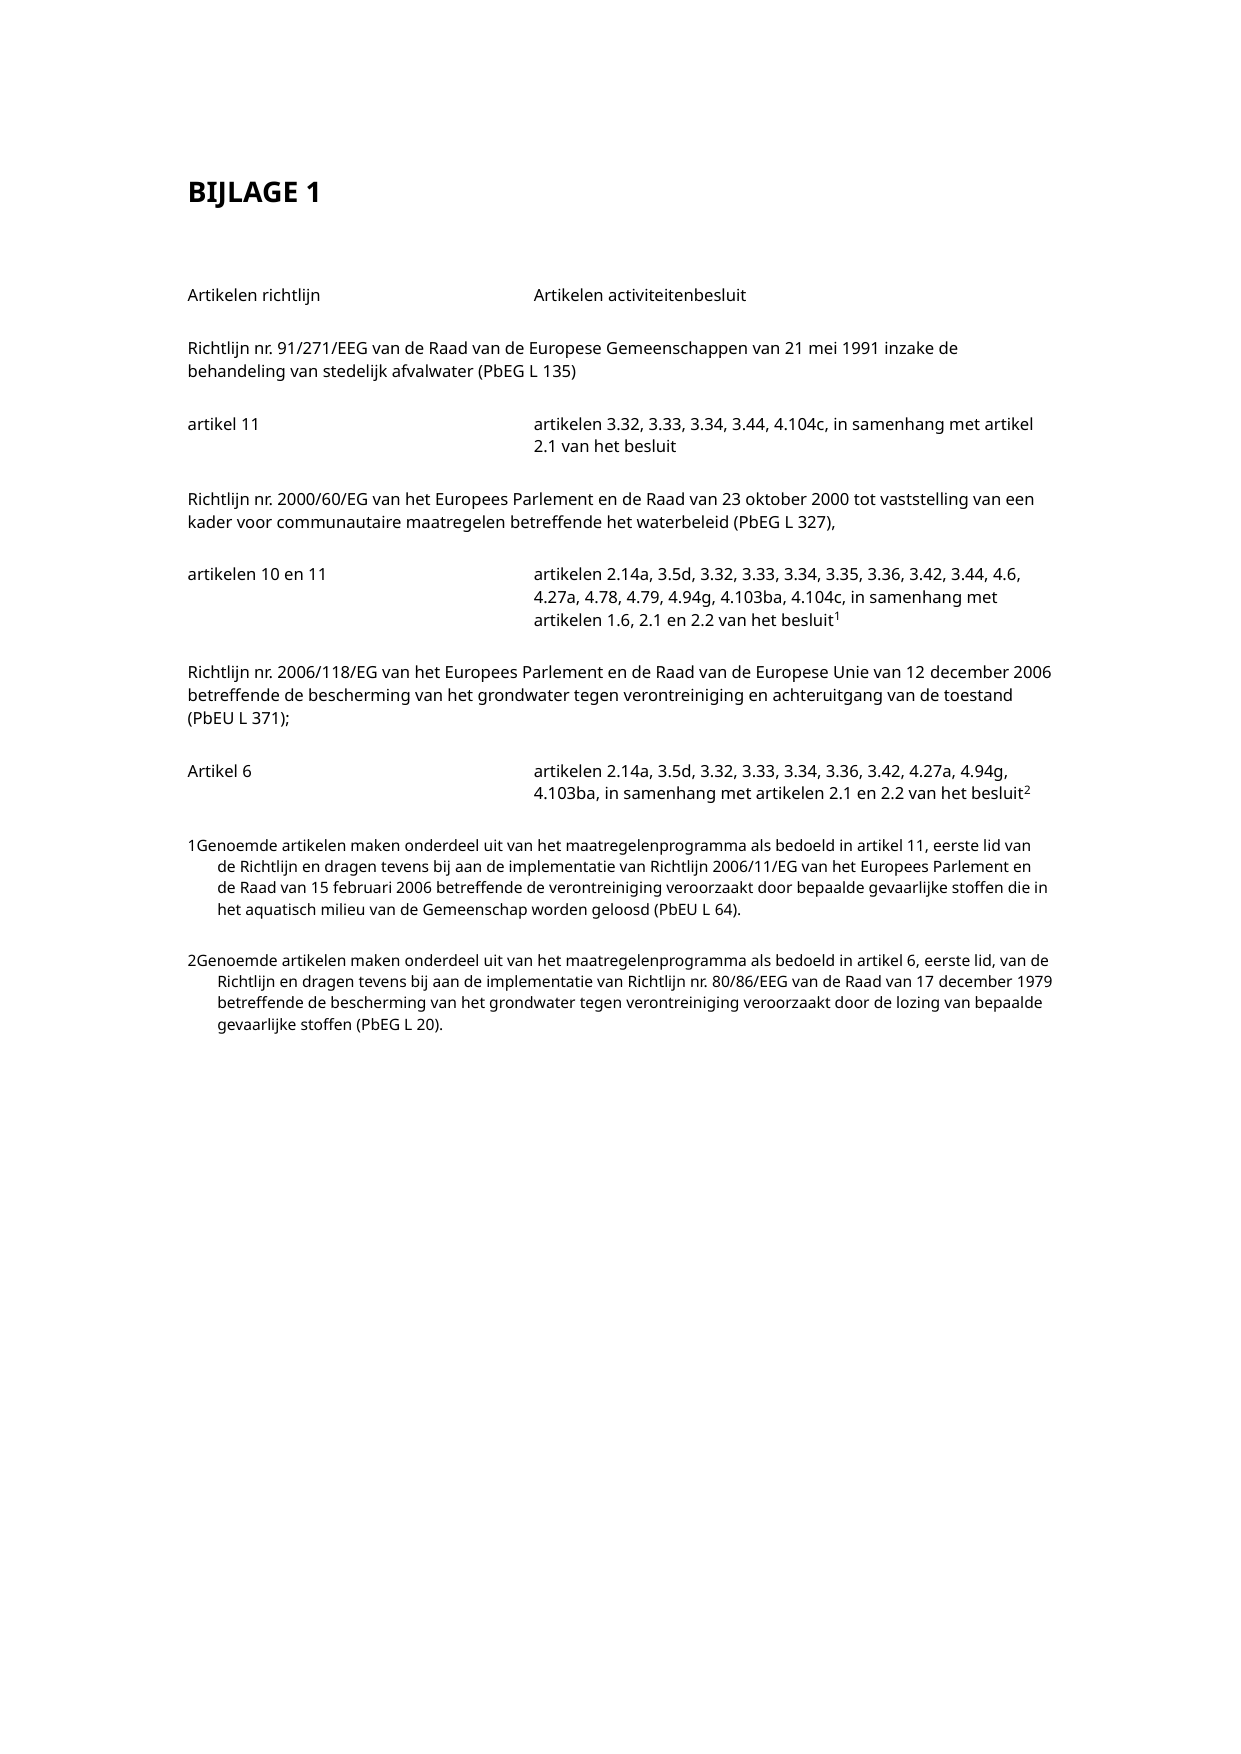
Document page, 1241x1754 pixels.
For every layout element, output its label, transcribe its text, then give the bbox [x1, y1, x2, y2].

table_cell artikelen 3.32, 3.33, 3.34, 3.44, 4.104c, in samenhang met artikel 2.1 van het besluit [534, 412, 1053, 488]
table_cell 1Genoemde artikelen maken onderdeel uit van het maatregelenprogramma als bedoeld in artikel 11, eerste lid van de Richtlijn en dragen tevens bij aan de implementatie van Richtlijn 2006/11/EG van het Europees Parlement en de Raad van 15 februari 2006 betreffende de verontreiniging veroorzaakt door bepaalde gevaarlijke stoffen die in het aquatisch milieu van de Gemeenschap worden geloosd (PbEU L 64). 2Genoemde artikelen maken onderdeel uit van het maatregelenprogramma als bedoeld in artikel 6, eerste lid, van de Richtlijn en dragen tevens bij aan de implementatie van Richtlijn nr. 80/86/EEG van de Raad van 17 december 1979 betreffende de bescherming van het grondwater tegen verontreiniging veroorzaakt door de lozing van bepaalde gevaarlijke stoffen (PbEG L 20). [188, 835, 1053, 1065]
table_cell Richtlijn nr. 2006/118/EG van het Europees Parlement en de Raad van de Europese Unie van 12 december 2006 betreffende de bescherming van het grondwater tegen verontreiniging en achteruitgang van de toestand (PbEU L 371); [188, 661, 1053, 759]
table_cell artikelen 2.14a, 3.5d, 3.32, 3.33, 3.34, 3.36, 3.42, 4.27a, 4.94g, 4.103ba, in samenhang met artikelen 2.1 en 2.2 van het besluit2 [534, 759, 1053, 835]
table_cell Richtlijn nr. 91/271/EEG van de Raad van de Europese Gemeenschappen van 21 mei 1991 inzake de behandeling van stedelijk afvalwater (PbEG L 135) [188, 337, 1053, 412]
table_cell artikel 11 [188, 412, 533, 488]
table_header Artikelen activiteitenbesluit [534, 284, 1053, 337]
table_header Artikelen richtlijn [188, 284, 533, 337]
table_cell Richtlijn nr. 2000/60/EG van het Europees Parlement en de Raad van 23 oktober 2000 tot vaststelling van een kader voor communautaire maatregelen betreffende het waterbeleid (PbEG L 327), [188, 488, 1053, 563]
table_cell artikelen 10 en 11 [188, 563, 533, 661]
table_cell Artikel 6 [188, 759, 533, 835]
subtitle BIJLAGE 1 [187, 172, 1053, 211]
table_cell artikelen 2.14a, 3.5d, 3.32, 3.33, 3.34, 3.35, 3.36, 3.42, 3.44, 4.6, 4.27a, 4.78, 4.79, 4.94g, 4.103ba, 4.104c, in samenhang met artikelen 1.6, 2.1 en 2.2 van het besluit1 [534, 563, 1053, 661]
